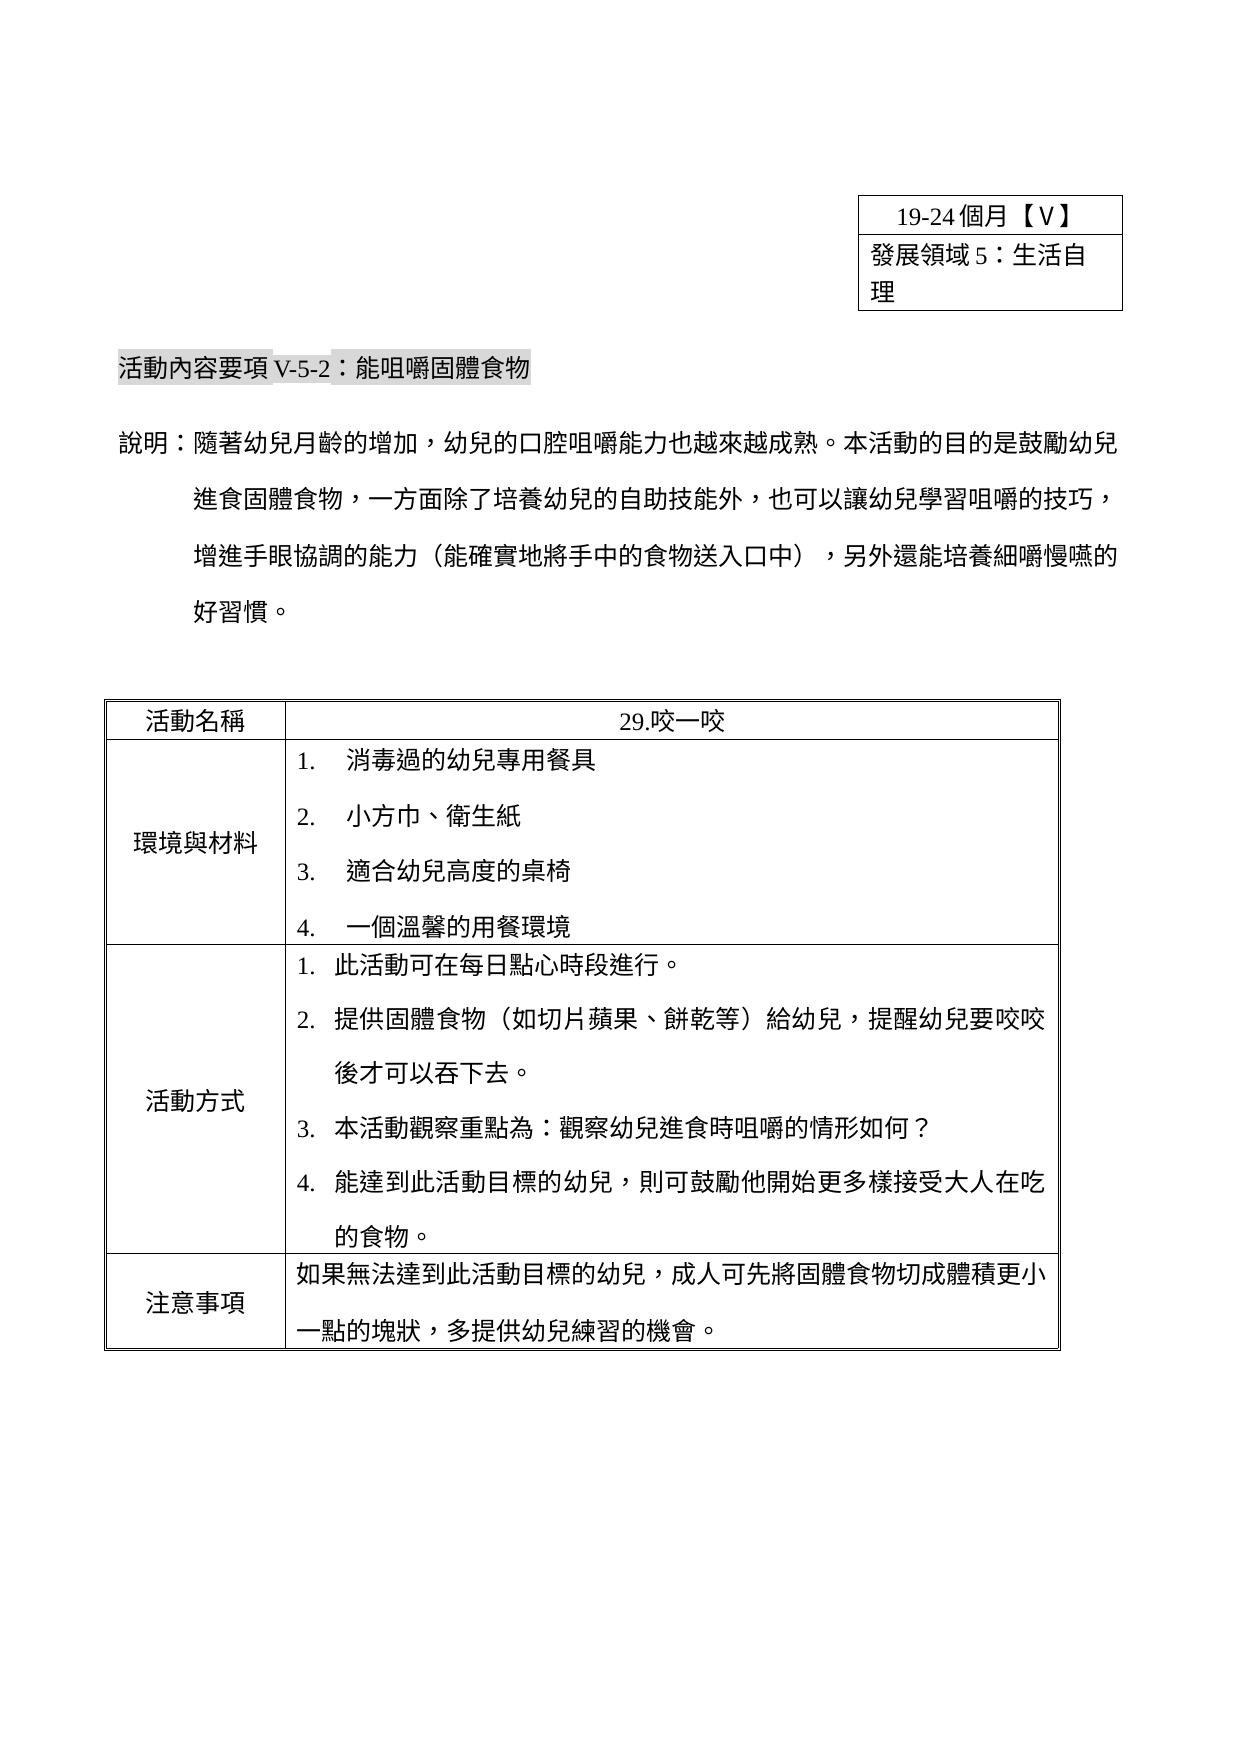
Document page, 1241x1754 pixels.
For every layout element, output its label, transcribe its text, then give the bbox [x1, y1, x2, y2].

table_cell 環境與材料 [107, 740, 285, 944]
table_cell 此活動可在每日點心時段進行。 提供固體食物（如切片蘋果、餅乾等）給幼兒，提醒幼兒要咬咬後才可以吞下去。 本活動觀察重點為：觀察幼兒進食時咀嚼的情形如何？ 能達到此活動目標的幼兒，則可鼓勵他開始更多樣接受大人在吃的食物。 [286, 945, 1058, 1253]
table_cell 注意事項 [107, 1254, 285, 1348]
table_header 29.咬一咬 [286, 702, 1058, 739]
table_cell 如果無法達到此活動目標的幼兒，成人可先將固體食物切成體積更小一點的塊狀，多提供幼兒練習的機會。 [286, 1254, 1058, 1348]
table_header 19-24個月【Ⅴ】 [859, 196, 1122, 233]
table_cell 消毒過的幼兒專用餐具 小方巾、衛生紙 適合幼兒高度的桌椅 一個溫馨的用餐環境 [286, 740, 1058, 944]
table_header 活動名稱 [107, 702, 285, 739]
text 說明：隨著幼兒月齡的增加，幼兒的口腔咀嚼能力也越來越成熟。本活動的目的是鼓勵幼兒進食固體食物，一方面除了培養幼兒的自助技能外，也可以讓幼兒學習咀嚼的技巧，增進手眼協調的能力（能確實地將手中的食物送入口中），另外還能培養細嚼慢嚥的好習慣。 [118, 423, 1122, 629]
table_cell 活動方式 [107, 945, 285, 1253]
text 活動內容要項V-5-2：能咀嚼固體食物 [118, 348, 1122, 386]
table_cell 發展領域5：生活自理 [859, 235, 1122, 309]
